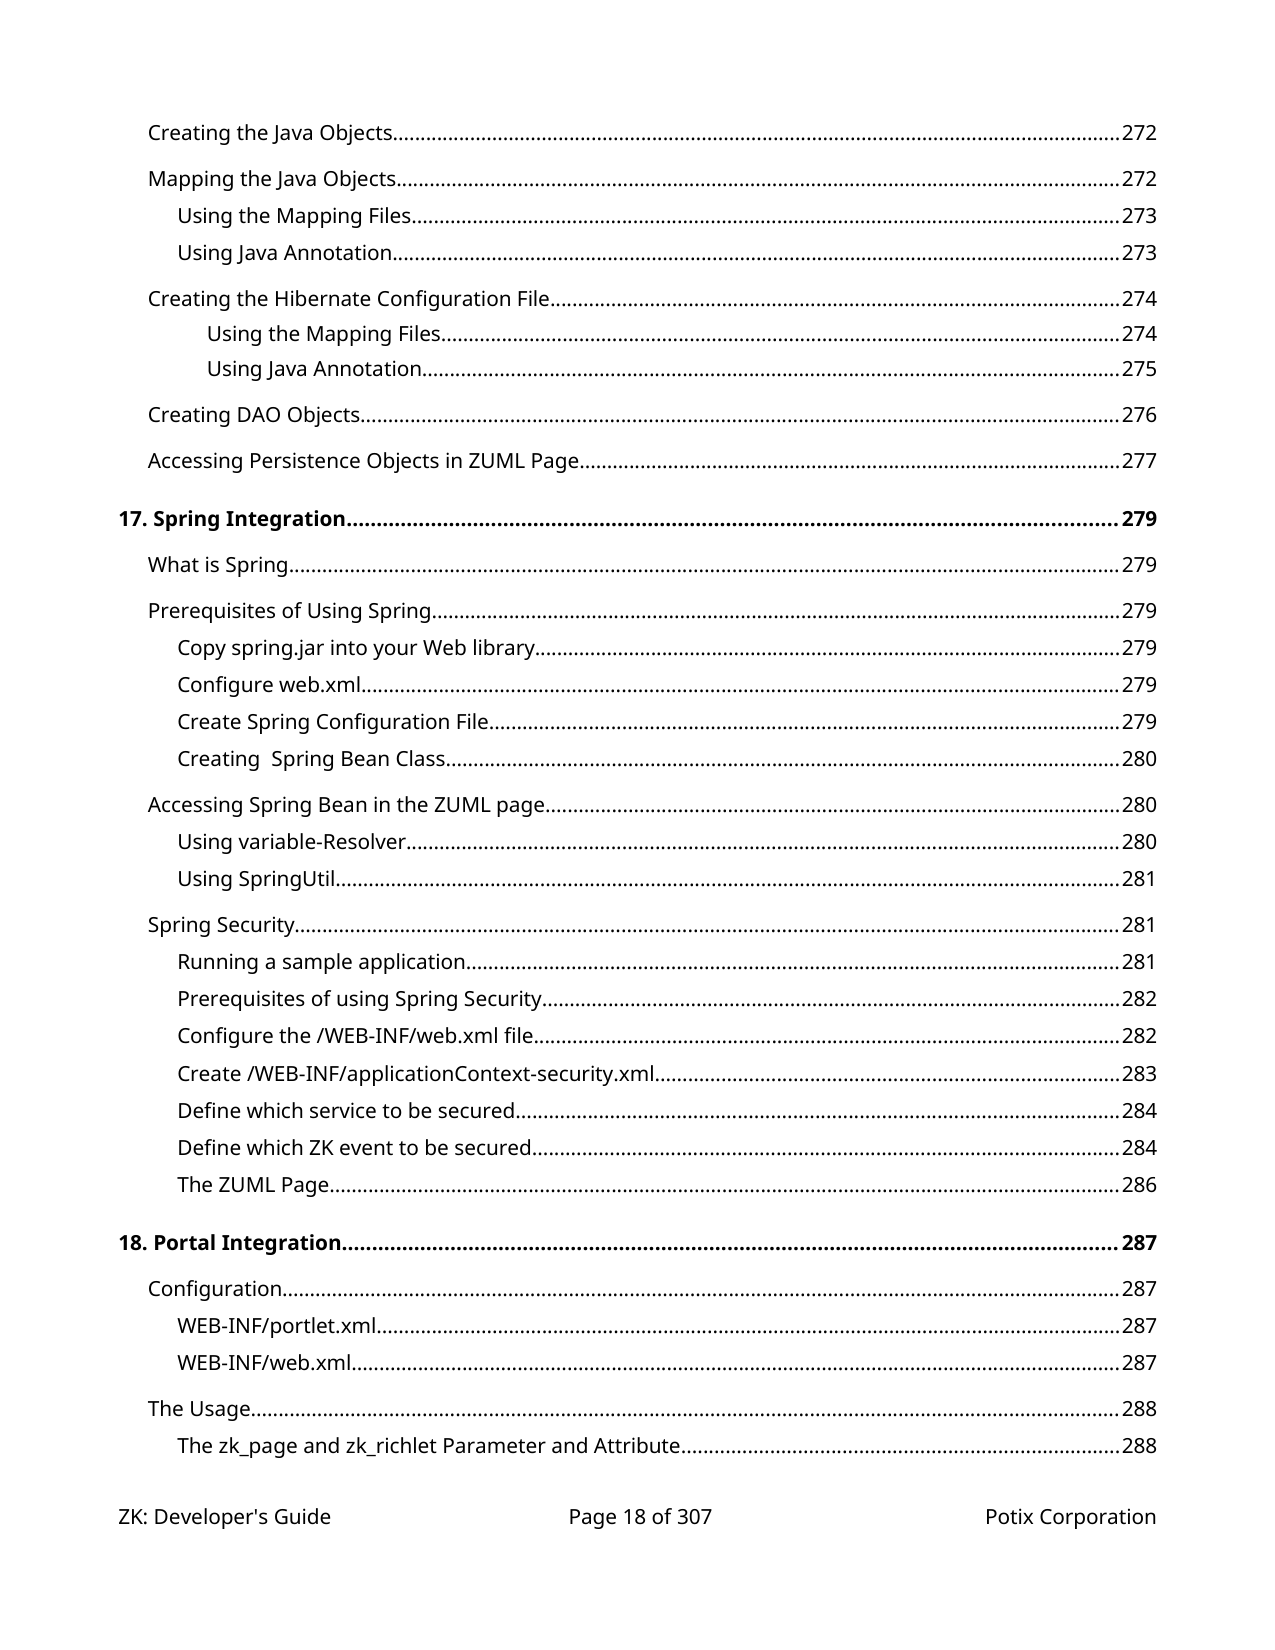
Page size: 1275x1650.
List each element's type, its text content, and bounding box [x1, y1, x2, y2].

text 17. Spring Integration 279 [118, 504, 1157, 532]
text 18. Portal Integration 287 [118, 1228, 1157, 1256]
text WEB-INF/portlet.xml 287 [177, 1311, 1157, 1339]
text Accessing Persistence Objects in ZUML Page 277 [148, 446, 1157, 475]
text Define which ZK event to be secured 284 [177, 1133, 1157, 1161]
text Define which service to be secured 284 [177, 1096, 1157, 1124]
text Configure web.xml 279 [177, 670, 1157, 698]
text Creating the Java Objects 272 [148, 118, 1157, 146]
text Configuration 287 [148, 1274, 1157, 1302]
text Using SpringUtil 281 [177, 864, 1157, 893]
text Prerequisites of Using Spring 279 [148, 596, 1157, 624]
text Create /WEB-INF/applicationContext-security.xml 283 [177, 1059, 1157, 1087]
text Using variable-Resolver 280 [177, 827, 1157, 856]
text Mapping the Java Objects 272 [148, 164, 1157, 192]
text Prerequisites of using Spring Security 282 [177, 984, 1157, 1013]
text Creating DAO Objects 276 [148, 401, 1157, 429]
text Using Java Annotation 273 [177, 238, 1157, 266]
text Using Java Annotation 275 [207, 354, 1157, 383]
text The Usage 288 [148, 1394, 1157, 1422]
text What is Spring 279 [148, 550, 1157, 578]
text Spring Security 281 [148, 910, 1157, 939]
text Creating the Hibernate Configuration File 274 [148, 284, 1157, 312]
text Create Spring Configuration File 279 [177, 707, 1157, 736]
text Using the Mapping Files 274 [207, 319, 1157, 348]
text The zk_page and zk_richlet Parameter and Attribute 288 [177, 1431, 1157, 1459]
text The ZUML Page 286 [177, 1170, 1157, 1198]
text Running a sample application 281 [177, 947, 1157, 976]
text Configure the /WEB-INF/web.xml file 282 [177, 1022, 1157, 1050]
text Creating Spring Bean Class 280 [177, 744, 1157, 773]
text WEB-INF/web.xml 287 [177, 1348, 1157, 1376]
text Using the Mapping Files 273 [177, 201, 1157, 229]
text Accessing Spring Bean in the ZUML page 280 [148, 790, 1157, 818]
text Copy spring.jar into your Web library 279 [177, 633, 1157, 661]
